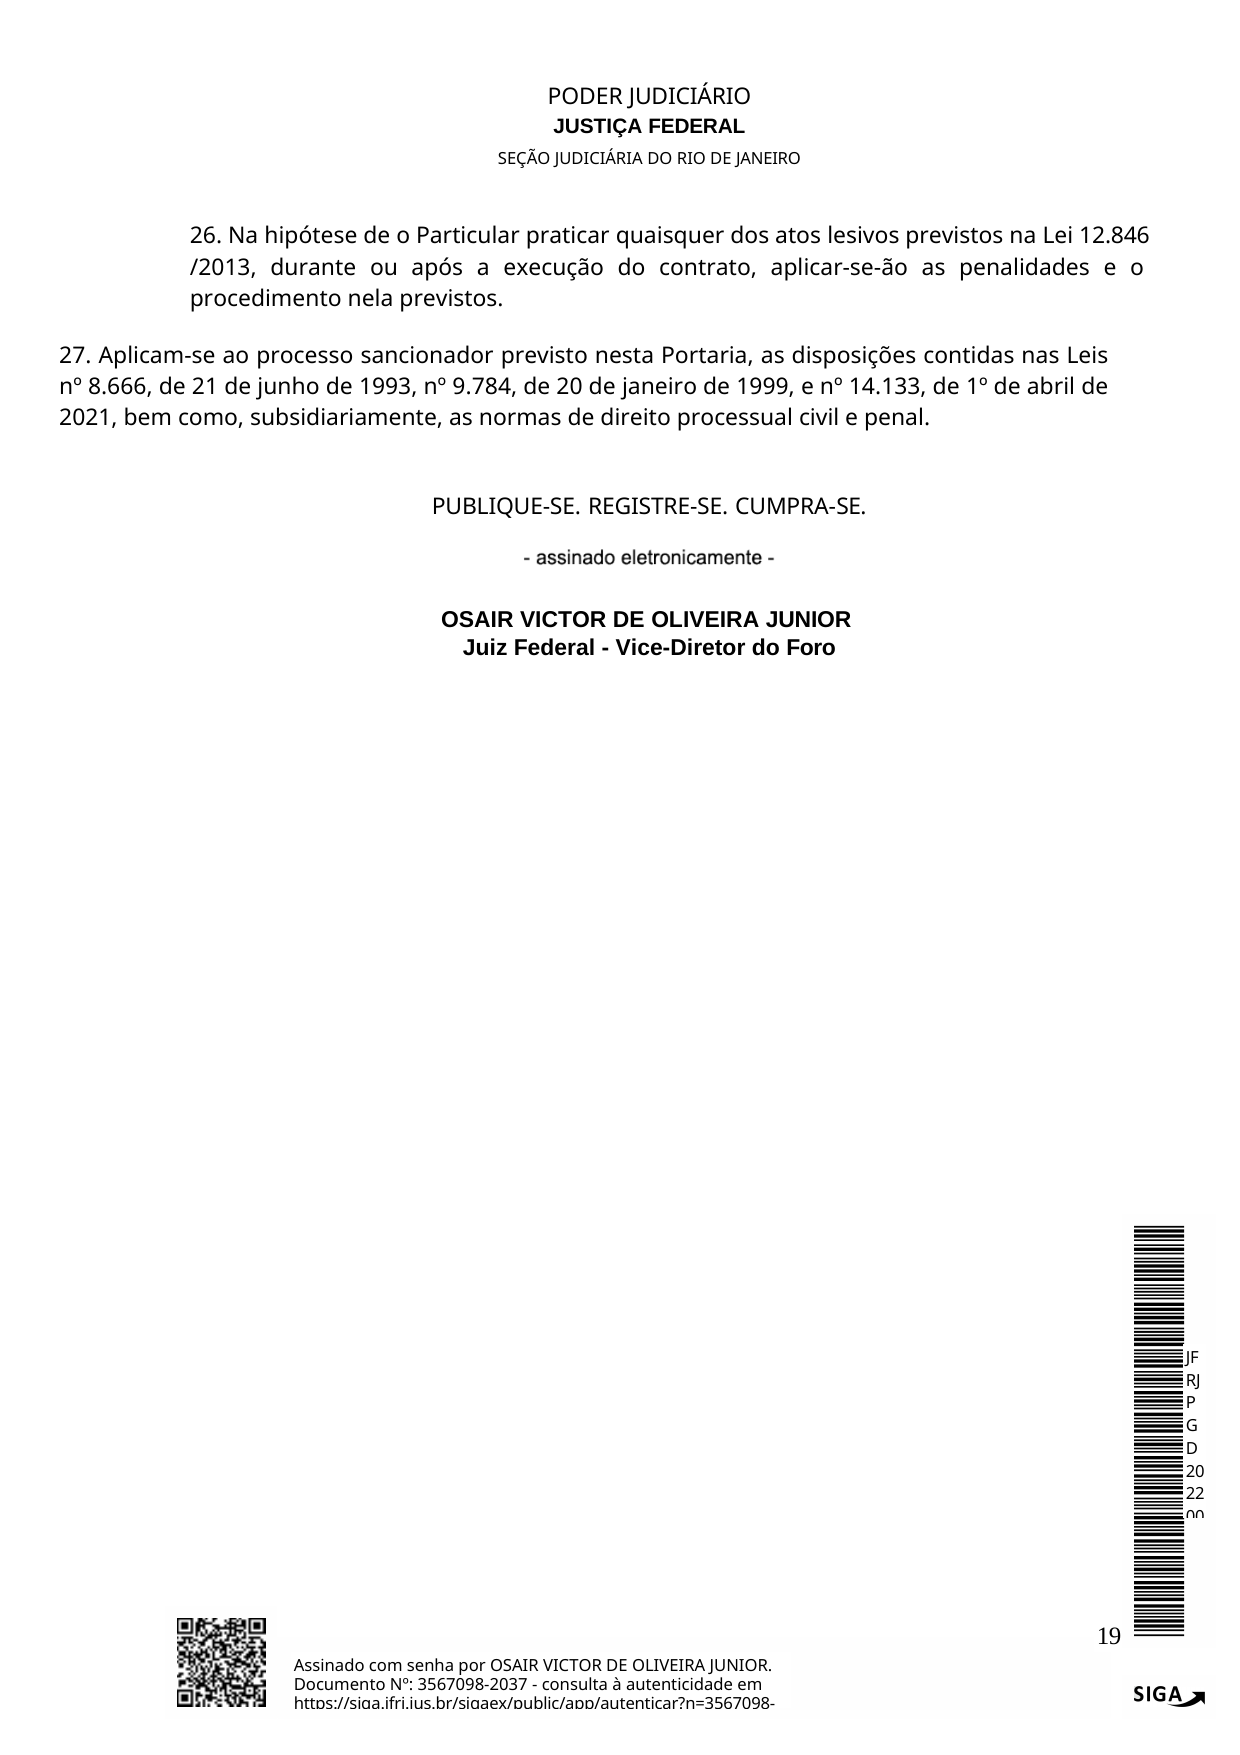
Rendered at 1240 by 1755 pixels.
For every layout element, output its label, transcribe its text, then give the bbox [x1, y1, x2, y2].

list Na hipótese de o Particular praticar quaisquer dos atos lesivos previstos na Lei 12.846 [189, 219, 1181, 250]
subtitle OSAIR VICTOR DE OLIVEIRA JUNIOR [124, 606, 1168, 633]
text PUBLIQUE-SE. REGISTRE-SE. CUMPRA-SE. [131, 490, 1168, 521]
text JFRJPGD202200034A [1186, 1346, 1206, 1518]
subtitle Juiz Federal - Vice-Diretor do Foro [131, 633, 1168, 660]
text SEÇÃO JUDICIÁRIA DO RIO DE JANEIRO [131, 146, 1168, 169]
text /2013, durante ou após a execução do contrato, aplicar-se-ão as penalidades e o procedimento nela previstos. [189, 251, 1181, 313]
list Aplicam-se ao processo sancionador previsto nesta Portaria, as disposições contidas nas Leis nº 8.666, de 21 de junho de 1993, nº 9.784, de 20 de janeiro de 1999, e nº 14.133, de 1º de abril de 2021, bem como, subsidiariamente, as normas de direito processual civil e penal. [59, 339, 1109, 433]
text [1183, 1344, 1206, 1518]
text JUSTIÇA FEDERAL [131, 114, 1168, 138]
text PODER JUDICIÁRIO [131, 79, 1168, 111]
